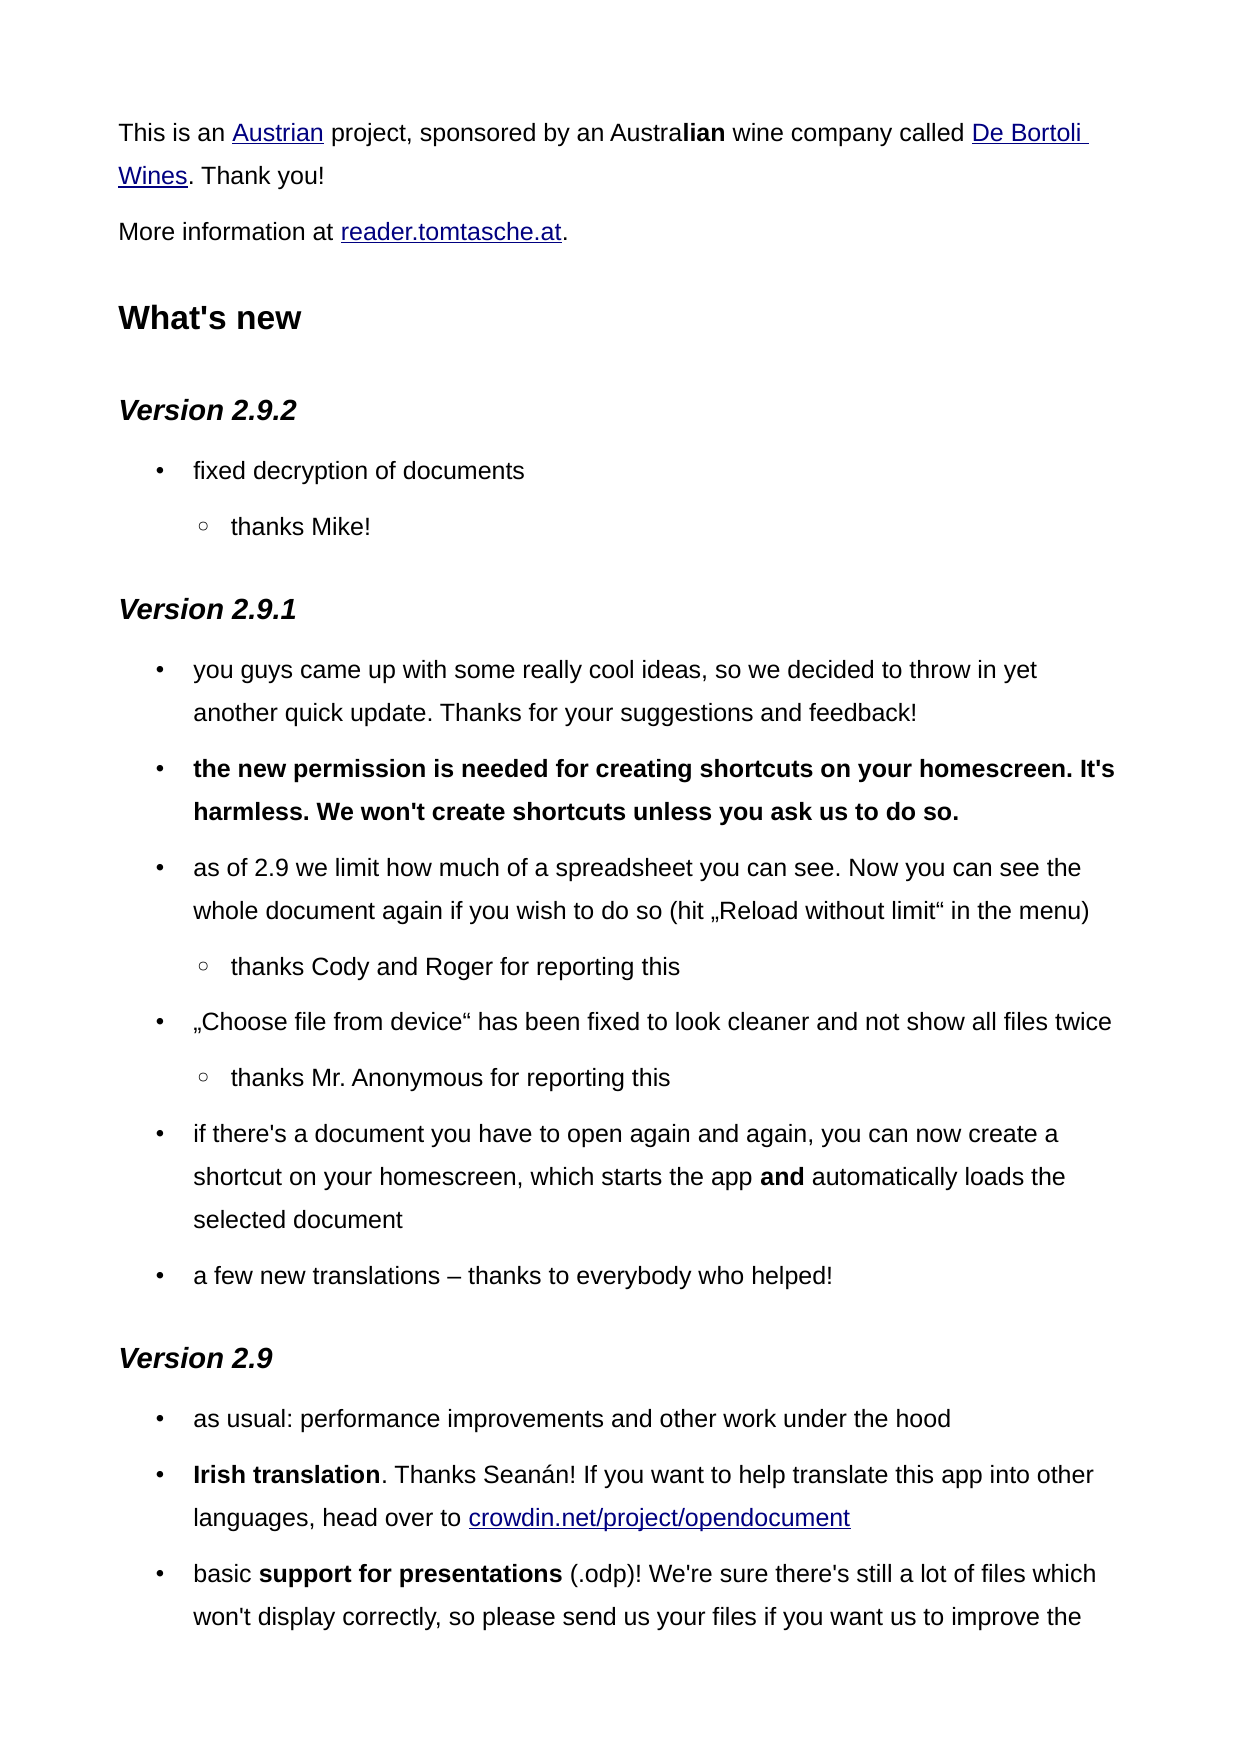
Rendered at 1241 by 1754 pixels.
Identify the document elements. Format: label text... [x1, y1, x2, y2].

list a few new translations – thanks to everybody who helped! [156, 1261, 1122, 1289]
list the new permission is needed for creating shortcuts on your homescreen. It's harmless. We won't create shortcuts unless you ask us to do so. [156, 754, 1122, 826]
list as usual: performance improvements and other work under the hood [156, 1404, 1122, 1433]
subtitle Version 2.9.2 [118, 393, 1122, 426]
text More information at reader.tomtasche.at. [118, 217, 1122, 246]
text This is an Austrian project, sponsored by an Australian wine company called De Bortoli Wines. Thank you! [118, 118, 1122, 190]
list you guys came up with some really cool ideas, so we decided to throw in yet another quick update. Thanks for your suggestions and feedback! [156, 655, 1122, 727]
list „Choose file from device“ has been fixed to look cleaner and not show all files twice [156, 1007, 1122, 1036]
subtitle Version 2.9 [118, 1341, 1122, 1375]
list Irish translation. Thanks Seanán! If you want to help translate this app into other languages, head over to crowdin.net/project/opendocument [156, 1460, 1122, 1532]
subtitle Version 2.9.1 [118, 592, 1122, 626]
list as of 2.9 we limit how much of a spreadsheet you can see. Now you can see the whole document again if you wish to do so (hit „Reload without limit“ in the menu) [156, 853, 1122, 925]
list thanks Cody and Roger for reporting this [193, 952, 1122, 980]
list thanks Mr. Anonymous for reporting this [193, 1063, 1122, 1092]
subtitle What's new [118, 297, 1122, 336]
list fixed decryption of documents [156, 456, 1122, 484]
list thanks Mike! [193, 511, 1122, 540]
list basic support for presentations (.odp)! We're sure there's still a lot of files which won't display correctly, so please send us your files if you want us to improve the [156, 1559, 1122, 1631]
list if there's a document you have to open again and again, you can now create a shortcut on your homescreen, which starts the app and automatically loads the selected document [156, 1119, 1122, 1234]
